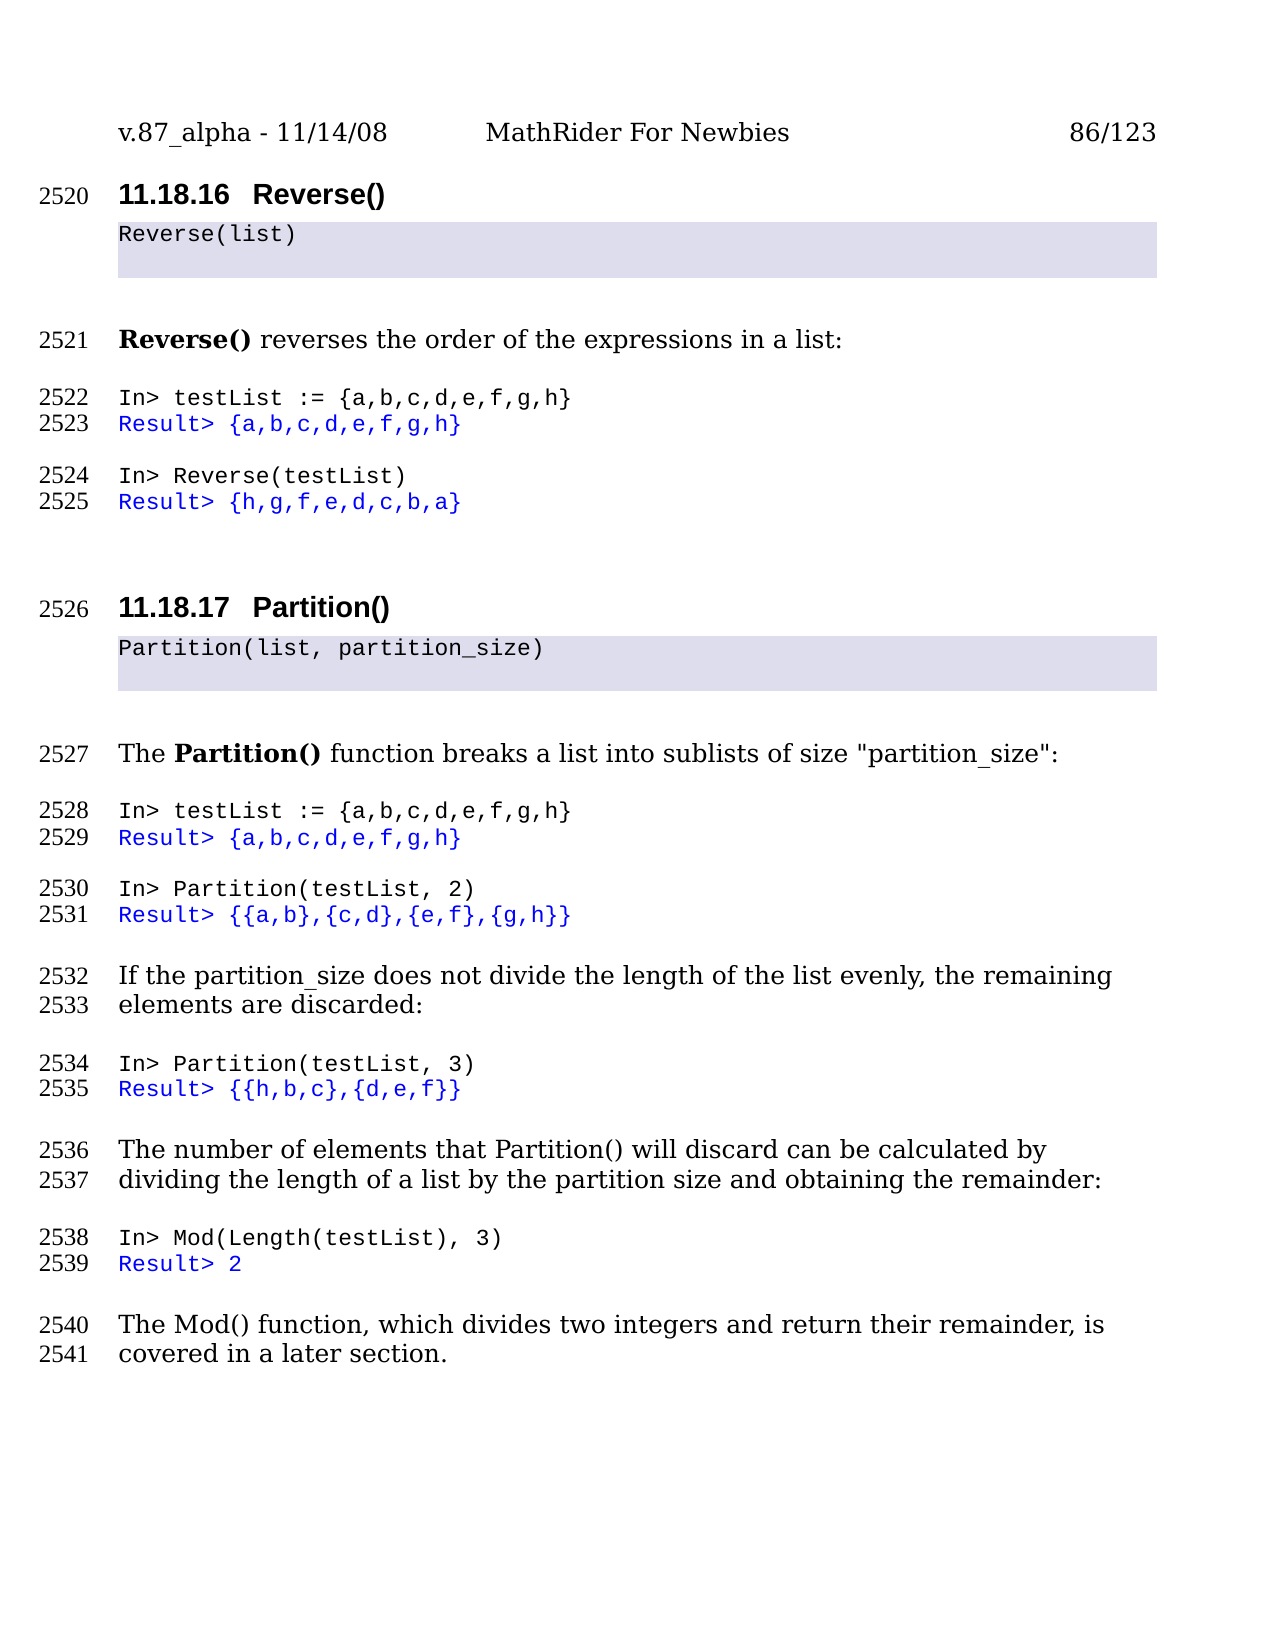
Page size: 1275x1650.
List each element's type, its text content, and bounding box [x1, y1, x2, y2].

text The Partition() function breaks a list into sublists of size "partition_size": [118, 738, 1157, 768]
subtitle Reverse() [118, 177, 1157, 210]
text The number of elements that Partition() will discard can be calculated by dividing the length of a list by the partition size and obtaining the remainder: [118, 1136, 1157, 1194]
text Result> {h,g,f,e,d,c,b,a} [118, 490, 1157, 516]
text Result> {{h,b,c},{d,e,f}} [118, 1078, 1157, 1104]
table_header Partition(list, partition_size) [118, 636, 1157, 691]
text In> testList := {a,b,c,d,e,f,g,h} [118, 386, 1157, 412]
subtitle Partition() [118, 590, 1157, 624]
text Result> {a,b,c,d,e,f,g,h} [118, 826, 1157, 852]
text Result> 2 [118, 1252, 1157, 1278]
text In> Mod(Length(testList), 3) [118, 1226, 1157, 1252]
text In> Partition(testList, 3) [118, 1052, 1157, 1078]
text Result> {{a,b},{c,d},{e,f},{g,h}} [118, 904, 1157, 929]
text The Mod() function, which divides two integers and return their remainder, is covered in a later section. [118, 1310, 1157, 1368]
text In> Reverse(testList) [118, 464, 1157, 490]
table_header Reverse(list) [118, 222, 1157, 278]
text Result> {a,b,c,d,e,f,g,h} [118, 412, 1157, 438]
text In> Partition(testList, 2) [118, 878, 1157, 904]
text If the partition_size does not divide the length of the list evenly, the remaining elements are discarded: [118, 962, 1157, 1020]
text Reverse() reverses the order of the expressions in a list: [118, 325, 1157, 354]
text In> testList := {a,b,c,d,e,f,g,h} [118, 800, 1157, 826]
